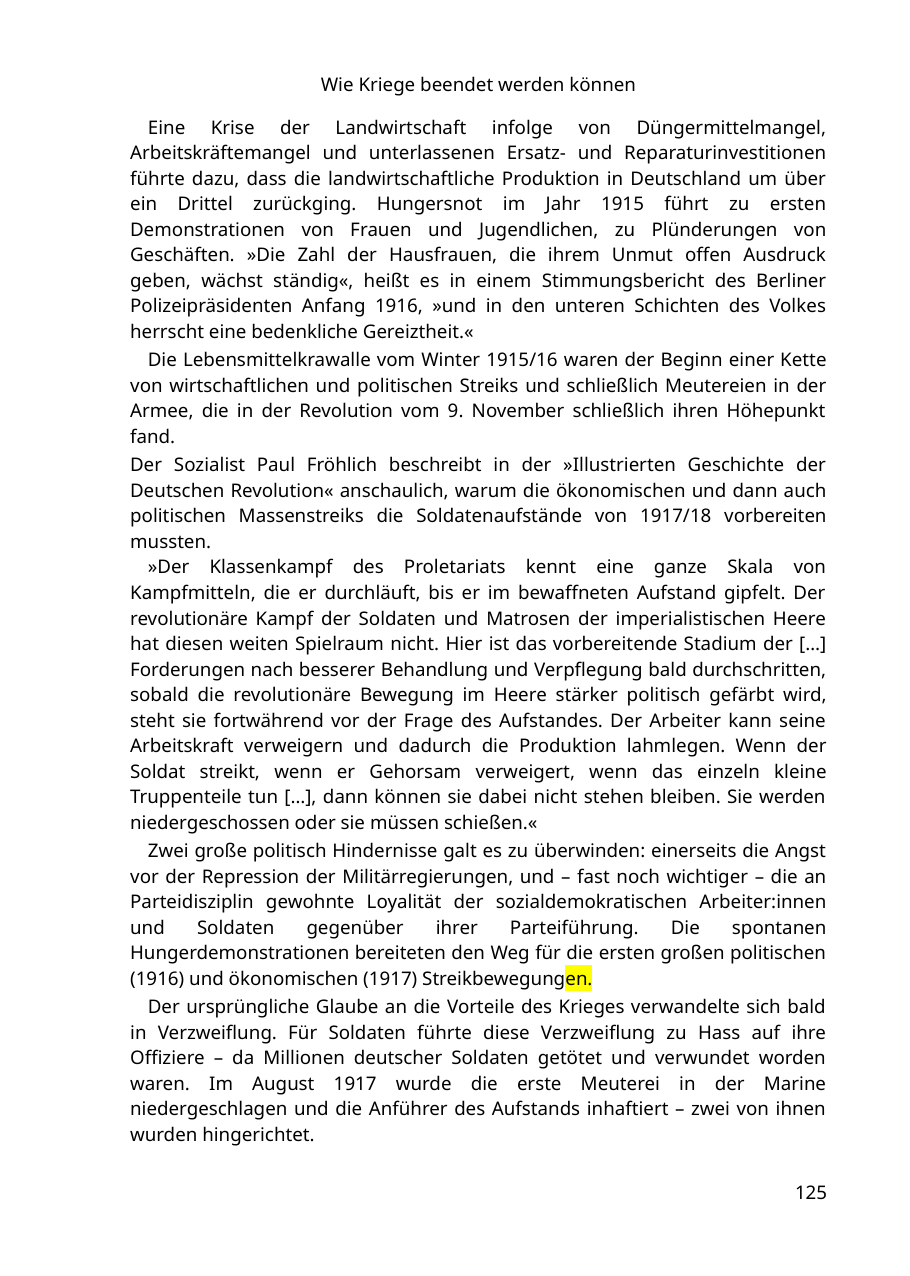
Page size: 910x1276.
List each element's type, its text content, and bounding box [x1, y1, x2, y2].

text Der ursprüngliche Glaube an die Vorteile des Krieges verwandelte sich bald in Verzweiflung. Für Soldaten führte diese Verzweiflung zu Hass auf ihre Offiziere – da Millionen deutscher Soldaten getötet und verwundet worden waren. Im August 1917 wurde die erste Meuterei in der Marine niedergeschlagen und die Anführer des Aufstands inhaftiert – zwei von ihnen wurden hingerichtet. [130, 993, 827, 1147]
text Der Sozialist Paul Fröhlich beschreibt in der »Illustrierten Geschichte der Deutschen Revolution« anschaulich, warum die ökonomischen und dann auch politischen Massenstreiks die Soldatenaufstände von 1917/18 vorbereiten mussten. [130, 452, 827, 554]
text Eine Krise der Landwirtschaft infolge von Düngermittelmangel, Arbeitskräftemangel und unterlassenen Ersatz- und Reparaturinvestitionen führte dazu, dass die landwirtschaftliche Produktion in Deutschland um über ein Drittel zurückging. Hungersnot im Jahr 1915 führt zu ersten Demonstrationen von Frauen und Jugendlichen, zu Plünderungen von Geschäften. »Die Zahl der Hausfrauen, die ihrem Unmut offen Ausdruck geben, wächst ständig«, heißt es in einem Stimmungsbericht des Berliner Polizeipräsidenten Anfang 1916, »und in den unteren Schichten des Volkes herrscht eine bedenkliche Gereiztheit.« [130, 114, 827, 344]
text »Der Klassenkampf des Proletariats kennt eine ganze Skala von Kampfmitteln, die er durchläuft, bis er im bewaffneten Aufstand gipfelt. Der revolutionäre Kampf der Soldaten und Matrosen der imperialistischen Heere hat diesen weiten Spielraum nicht. Hier ist das vorbereitende Stadium der […] Forderungen nach besserer Behandlung und Verpflegung bald durchschritten, sobald die revolutionäre Bewegung im Heere stärker politisch gefärbt wird, steht sie fortwährend vor der Frage des Aufstandes. Der Arbeiter kann seine Arbeitskraft verweigern und dadurch die Produktion lahmlegen. Wenn der Soldat streikt, wenn er Gehorsam verweigert, wenn das einzeln kleine Truppenteile tun […], dann können sie dabei nicht stehen bleiben. Sie werden niedergeschossen oder sie müssen schießen.« [130, 554, 827, 834]
text Zwei große politisch Hindernisse galt es zu überwinden: einerseits die Angst vor der Repression der Militärregierungen, und – fast noch wichtiger – die an Parteidisziplin gewohnte Loyalität der sozialdemokratischen Arbeiter:innen und Soldaten gegenüber ihrer Parteiführung. Die spontanen Hungerdemonstrationen bereiteten den Weg für die ersten großen politischen (1916) und ökonomischen (1917) Streikbewegungen. [130, 837, 827, 991]
text Die Lebensmittelkrawalle vom Winter 1915/16 waren der Beginn einer Kette von wirtschaftlichen und politischen Streiks und schließlich Meutereien in der Armee, die in der Revolution vom 9. November schließlich ihren Höhepunkt fand. [130, 347, 827, 449]
